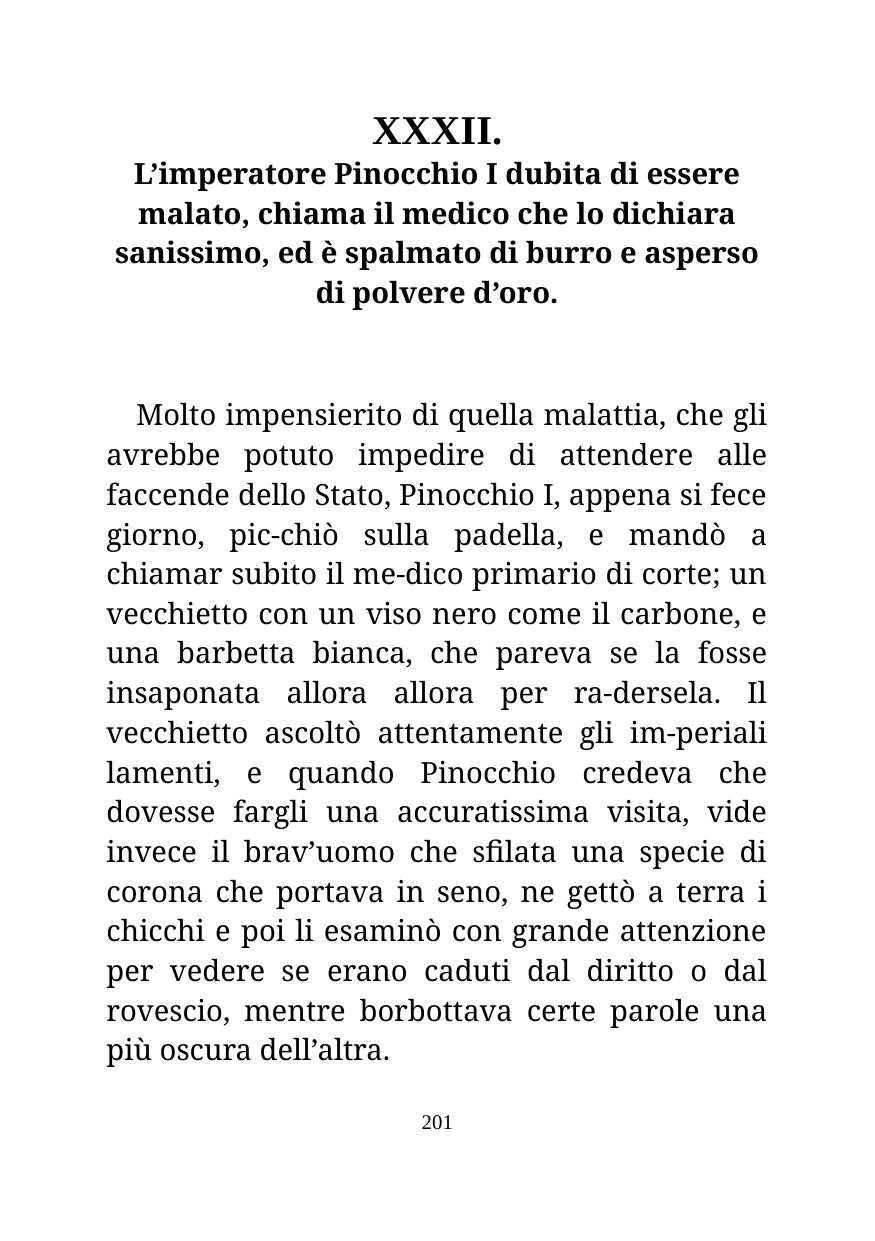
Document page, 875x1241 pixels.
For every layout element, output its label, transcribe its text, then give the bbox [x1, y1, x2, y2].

text Molto impensierito di quella malattia, che gli avrebbe potuto impedire di attendere alle faccende dello Stato, Pinocchio I, appena si fece giorno, pic-chiò sulla padella, e mandò a chiamar subito il me-dico primario di corte; un vecchietto con un viso nero come il carbone, e una barbetta bianca, che pareva se la fosse insaponata allora allora per ra-dersela. Il vecchietto ascoltò attentamente gli im-periali lamenti, e quando Pinocchio credeva che dovesse fargli una accuratissima visita, vide invece il brav’uomo che sfilata una specie di corona che portava in seno, ne gettò a terra i chicchi e poi li esaminò con grande attenzione per vedere se erano caduti dal diritto o dal rovescio, mentre borbottava certe parole una più oscura dell’altra. [106, 395, 768, 1069]
subtitle XXXII. L’imperatore Pinocchio I dubita di essere malato, chiama il medico che lo dichiara sanissimo, ed è spalmato di burro e asperso di polvere d’oro. [106, 106, 768, 312]
